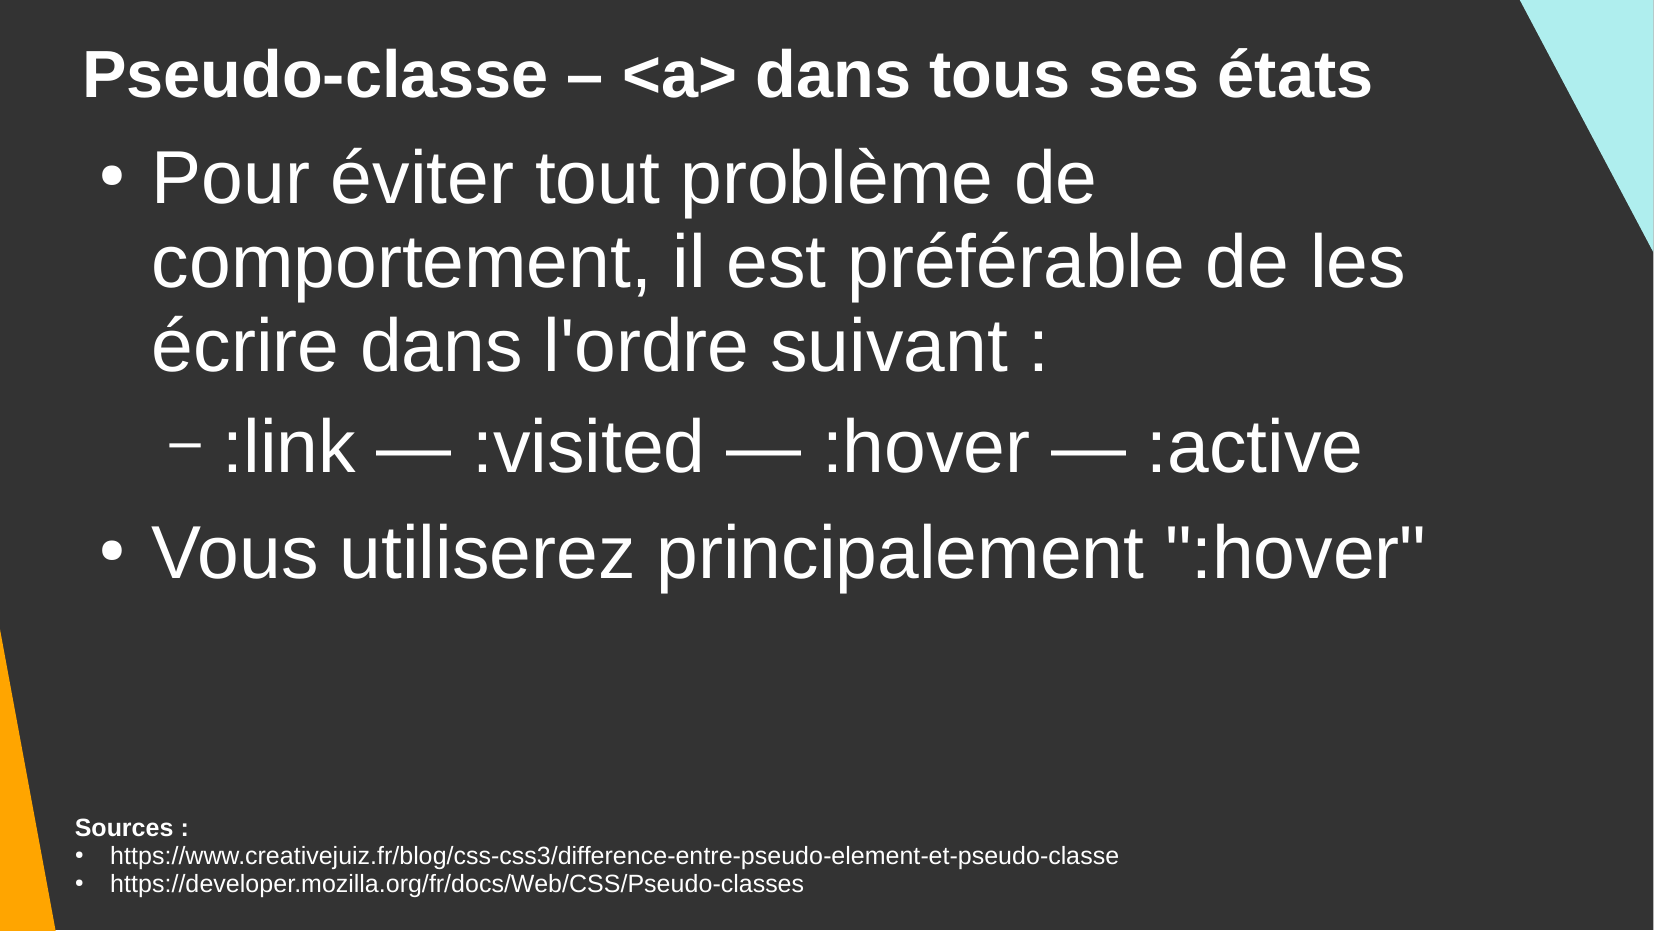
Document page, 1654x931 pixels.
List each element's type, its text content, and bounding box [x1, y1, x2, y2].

list Pour éviter tout problème de comportement, il est préférable de les écrire dans l'ordre suivant : :link — :visited — :hover — :active Vous utiliserez principalement ":hover" [80, 135, 1605, 745]
text_box [0, 629, 56, 931]
text_box [1519, 0, 1654, 254]
title Pseudo-classe – <a> dans tous ses états [82, 37, 1571, 114]
text_box Sources : https://www.creativejuiz.fr/blog/css-css3/difference-entre-pseudo-element-et-pseudo-classe https://developer.mozilla.org/fr/docs/Web/CSS/Pseudo-classes [60, 806, 1546, 931]
